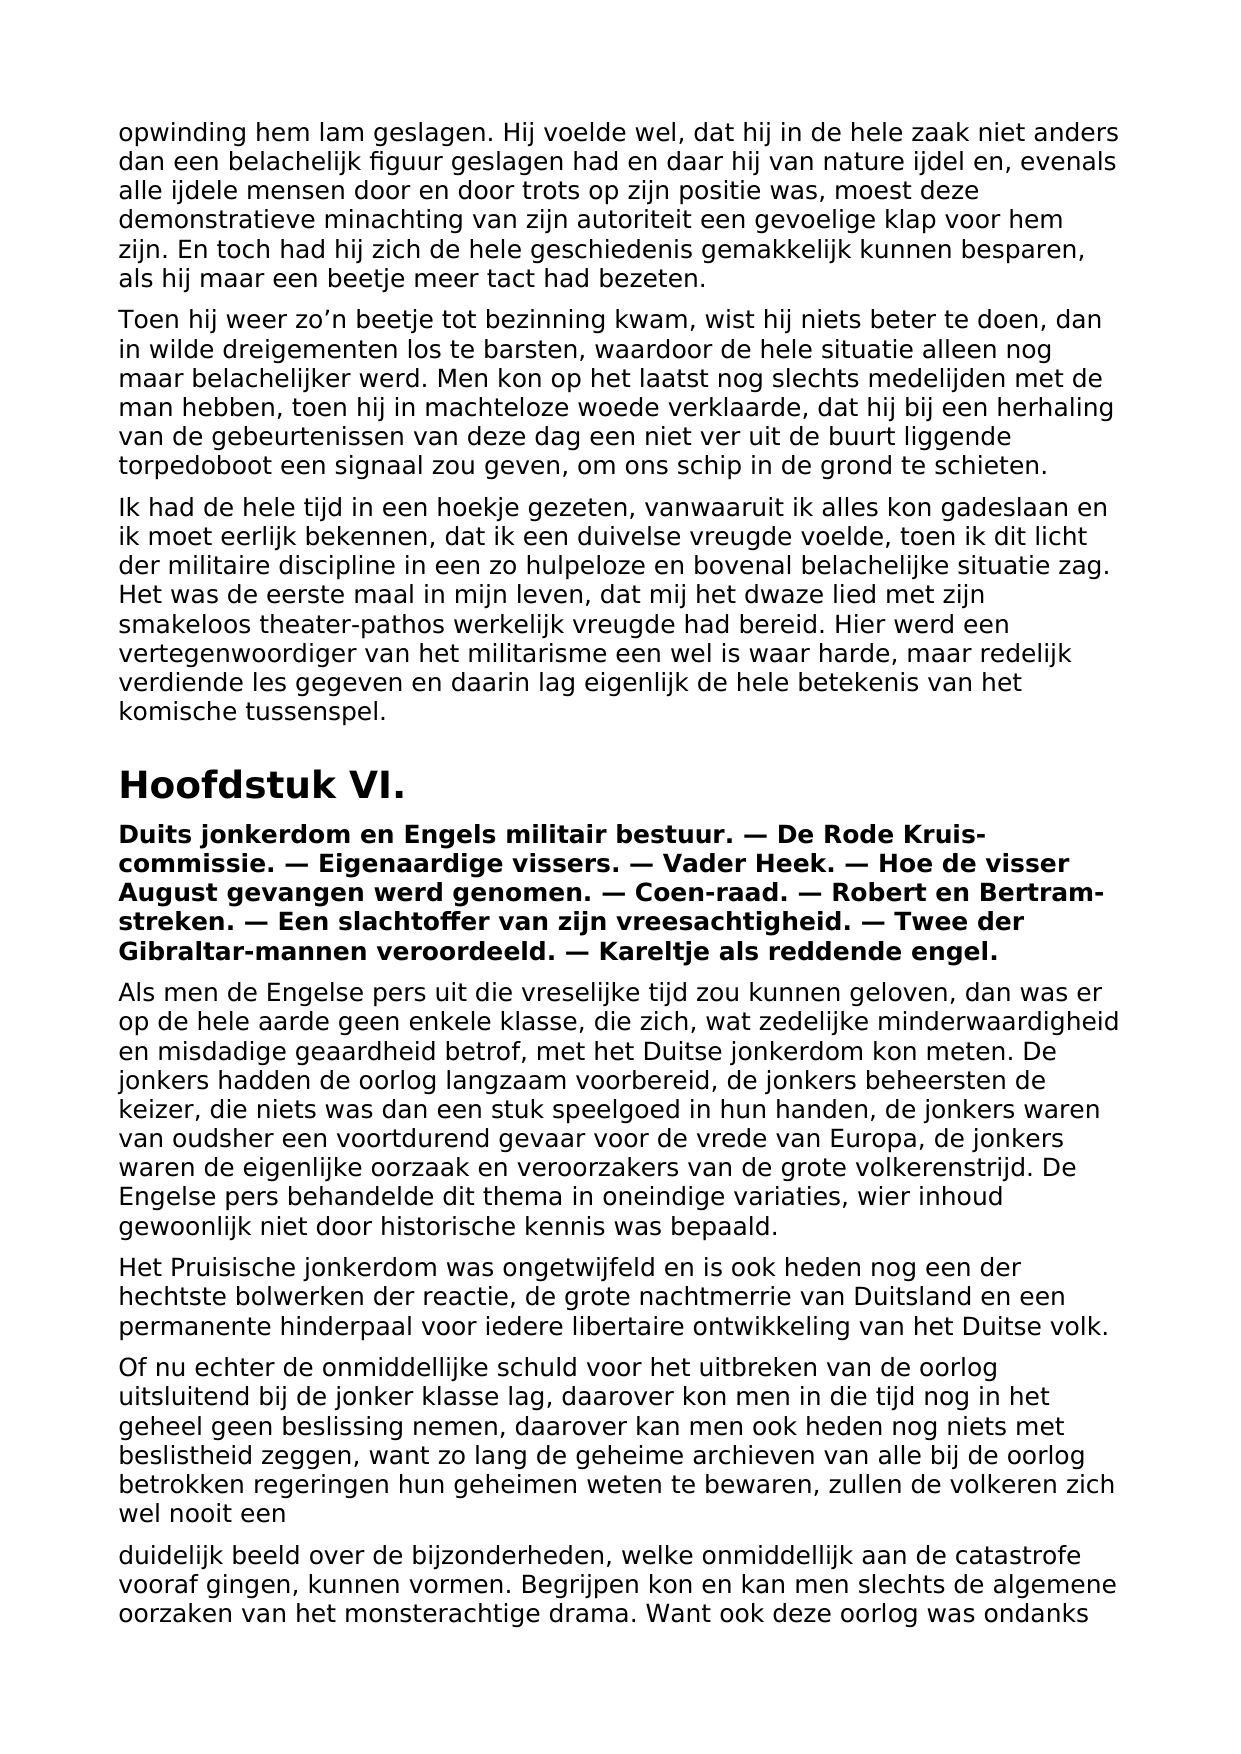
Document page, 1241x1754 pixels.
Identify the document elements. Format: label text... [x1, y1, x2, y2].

text Of nu echter de onmiddellijke schuld voor het uitbreken van de oorlog uitsluitend bij de jonker klasse lag, daarover kon men in die tijd nog in het geheel geen beslissing nemen, daarover kan men ook heden nog niets met beslistheid zeggen, want zo lang de geheime archieven van alle bij de oorlog betrokken regeringen hun geheimen weten te bewaren, zullen de volkeren zich wel nooit een [118, 1353, 1122, 1528]
text Het Pruisische jonkerdom was ongetwijfeld en is ook heden nog een der hechtste bolwerken der reactie, de grote nachtmerrie van Duitsland en een permanente hinderpaal voor iedere libertaire ontwikkeling van het Duitse volk. [118, 1253, 1122, 1341]
text Ik had de hele tijd in een hoekje gezeten, vanwaaruit ik alles kon gadeslaan en ik moet eerlijk bekennen, dat ik een duivelse vreugde voelde, toen ik dit licht der militaire discipline in een zo hulpeloze en bovenal belachelijke situatie zag. Het was de eerste maal in mijn leven, dat mij het dwaze lied met zijn smakeloos theater-pathos werkelijk vreugde had bereid. Hier werd een vertegenwoordiger van het militarisme een wel is waar harde, maar redelijk verdiende les gegeven en daarin lag eigenlijk de hele betekenis van het komische tussenspel. [118, 493, 1122, 726]
text Toen hij weer zo’n beetje tot bezinning kwam, wist hij niets beter te doen, dan in wilde dreigementen los te barsten, waardoor de hele situatie alleen nog maar belachelijker werd. Men kon op het laatst nog slechts medelijden met de man hebben, toen hij in machteloze woede verklaarde, dat hij bij een herhaling van de gebeurtenissen van deze dag een niet ver uit de buurt liggende torpedoboot een signaal zou geven, om ons schip in de grond te schieten. [118, 306, 1122, 481]
text Duits jonkerdom en Engels militair bestuur. — De Rode Kruis-commissie. — Eigenaardige vissers. — Vader Heek. — Hoe de visser August gevangen werd genomen. — Coen-raad. — Robert en Bertram-streken. — Een slachtoffer van zijn vreesachtigheid. — Twee der Gibraltar-mannen veroordeeld. — Kareltje als reddende engel. [118, 820, 1122, 966]
text duidelijk beeld over de bijzonderheden, welke onmiddellijk aan de catastrofe vooraf gingen, kunnen vormen. Begrijpen kon en kan men slechts de algemene oorzaken van het monsterachtige drama. Want ook deze oorlog was ondanks [118, 1541, 1122, 1628]
subtitle Hoofdstuk VI. [118, 764, 1122, 808]
text opwinding hem lam geslagen. Hij voelde wel, dat hij in de hele zaak niet anders dan een belachelijk figuur geslagen had en daar hij van nature ijdel en, evenals alle ijdele mensen door en door trots op zijn positie was, moest deze demonstratieve minachting van zijn autoriteit een gevoelige klap voor hem zijn. En toch had hij zich de hele geschiedenis gemakkelijk kunnen besparen, als hij maar een beetje meer tact had bezeten. [118, 118, 1122, 293]
text Als men de Engelse pers uit die vreselijke tijd zou kunnen geloven, dan was er op de hele aarde geen enkele klasse, die zich, wat zedelijke minderwaardigheid en misdadige geaardheid betrof, met het Duitse jonkerdom kon meten. De jonkers hadden de oorlog langzaam voorbereid, de jonkers beheersten de keizer, die niets was dan een stuk speelgoed in hun handen, de jonkers waren van oudsher een voortdurend gevaar voor de vrede van Europa, de jonkers waren de eigenlijke oorzaak en veroorzakers van de grote volkerenstrijd. De Engelse pers behandelde dit thema in oneindige variaties, wier inhoud gewoonlijk niet door historische kennis was bepaald. [118, 978, 1122, 1241]
